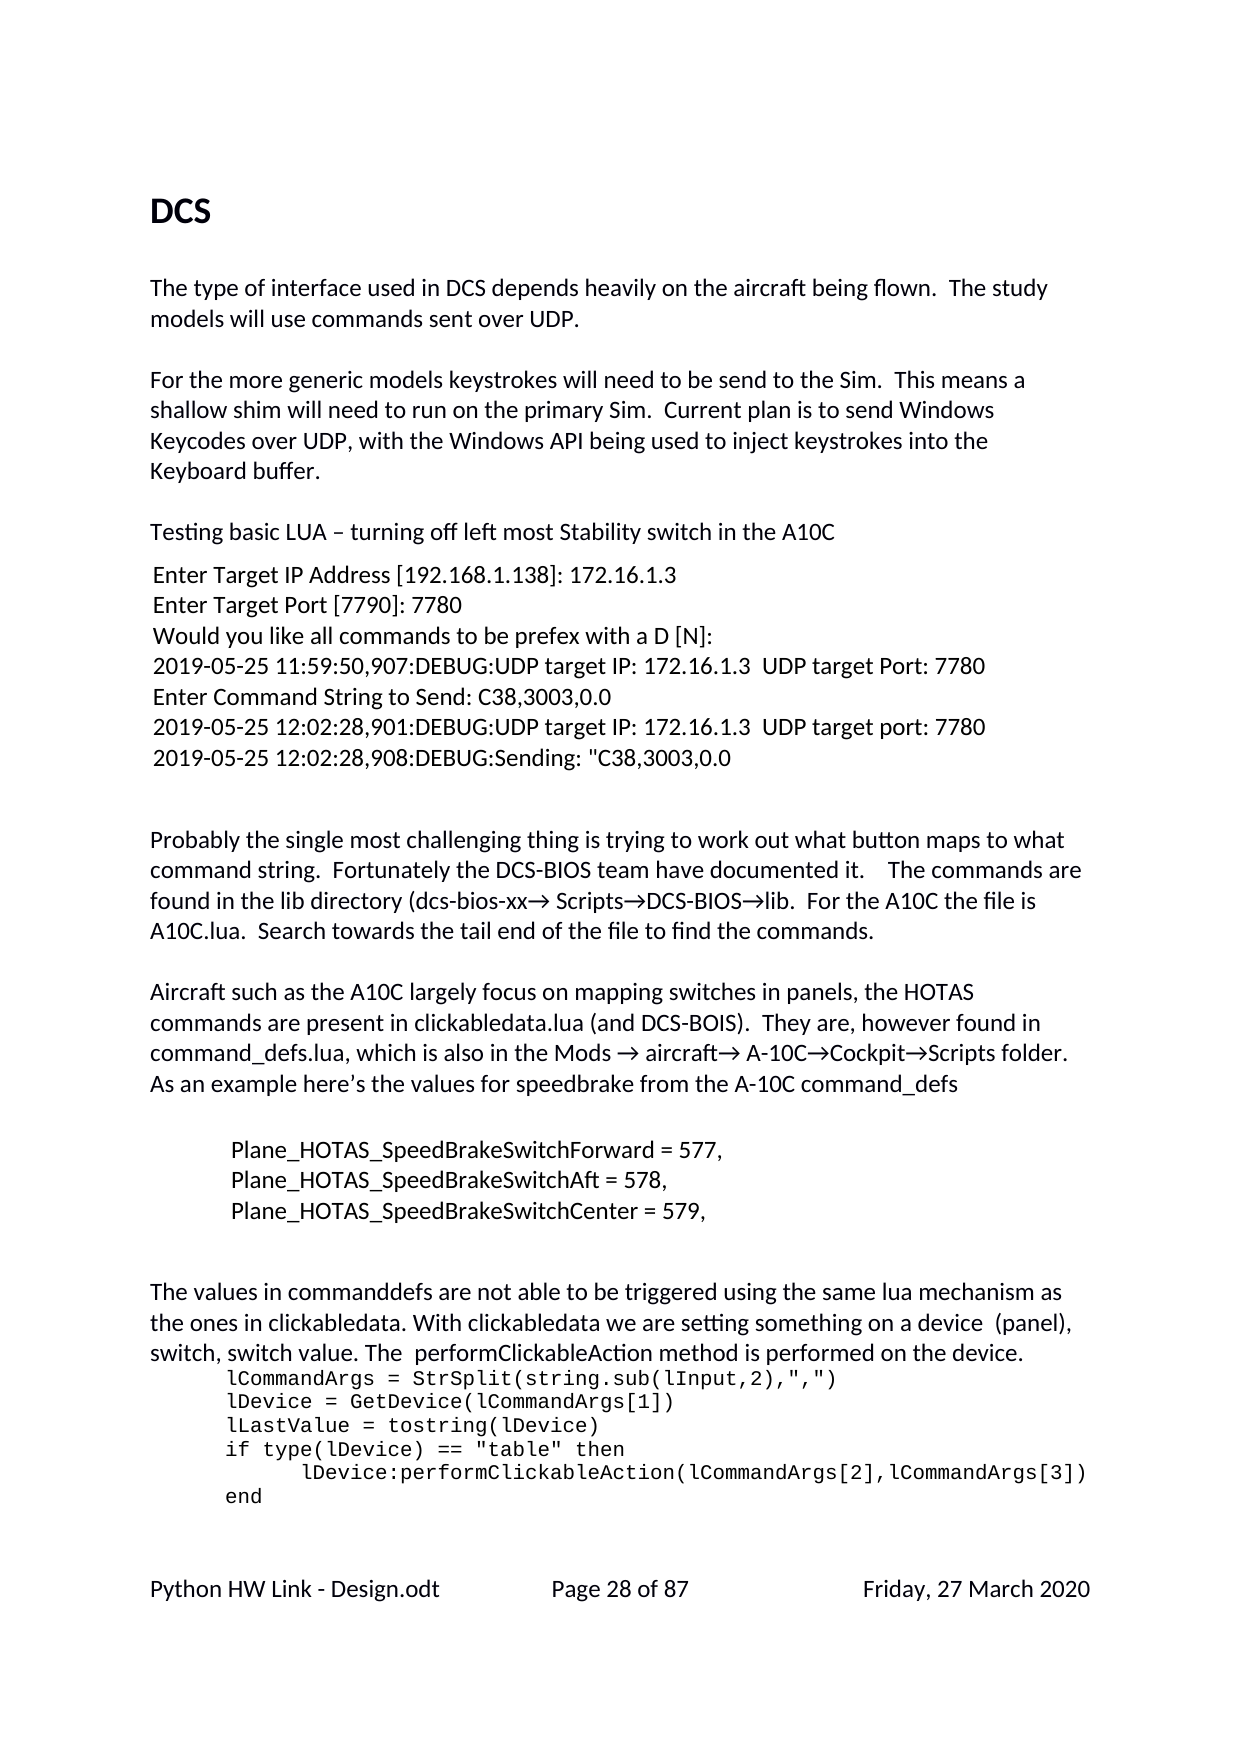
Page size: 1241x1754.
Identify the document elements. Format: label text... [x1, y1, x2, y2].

text For the more generic models keystrokes will need to be send to the Sim. This means a shallow shim will need to run on the primary Sim. Current plan is to send Windows Keycodes over UDP, with the Windows API being used to inject keystrokes into the Keyboard buffer. [150, 364, 1090, 486]
text Probably the single most challenging thing is trying to work out what button maps to what command string. Fortunately the DCS-BIOS team have documented it. The commands are found in the lib directory (dcs-bios-xx→ Scripts→DCS-BIOS→lib. For the A10C the file is A10C.lua. Search towards the tail end of the file to find the commands. [150, 824, 1090, 946]
text The type of interface used in DCS depends heavily on the aircraft being flown. The study models will use commands sent over UDP. [150, 272, 1090, 333]
subtitle DCS [150, 187, 1090, 233]
text Aircraft such as the A10C largely focus on mapping switches in panels, the HOTAS commands are present in clickabledata.lua (and DCS-BOIS). They are, however found in command_defs.lua, which is also in the Mods → aircraft→ A-10C→Cockpit→Scripts folder. As an example here’s the values for speedbrake from the A-10C command_defs [150, 976, 1090, 1098]
text Testing basic LUA – turning off left most Stability switch in the A10C [150, 516, 1090, 547]
text The values in commanddefs are not able to be triggered using the same lua mechanism as the ones in clickabledata. With clickabledata we are setting something on a device (panel), switch, switch value. The performClickableAction method is performed on the device. [150, 1276, 1090, 1368]
